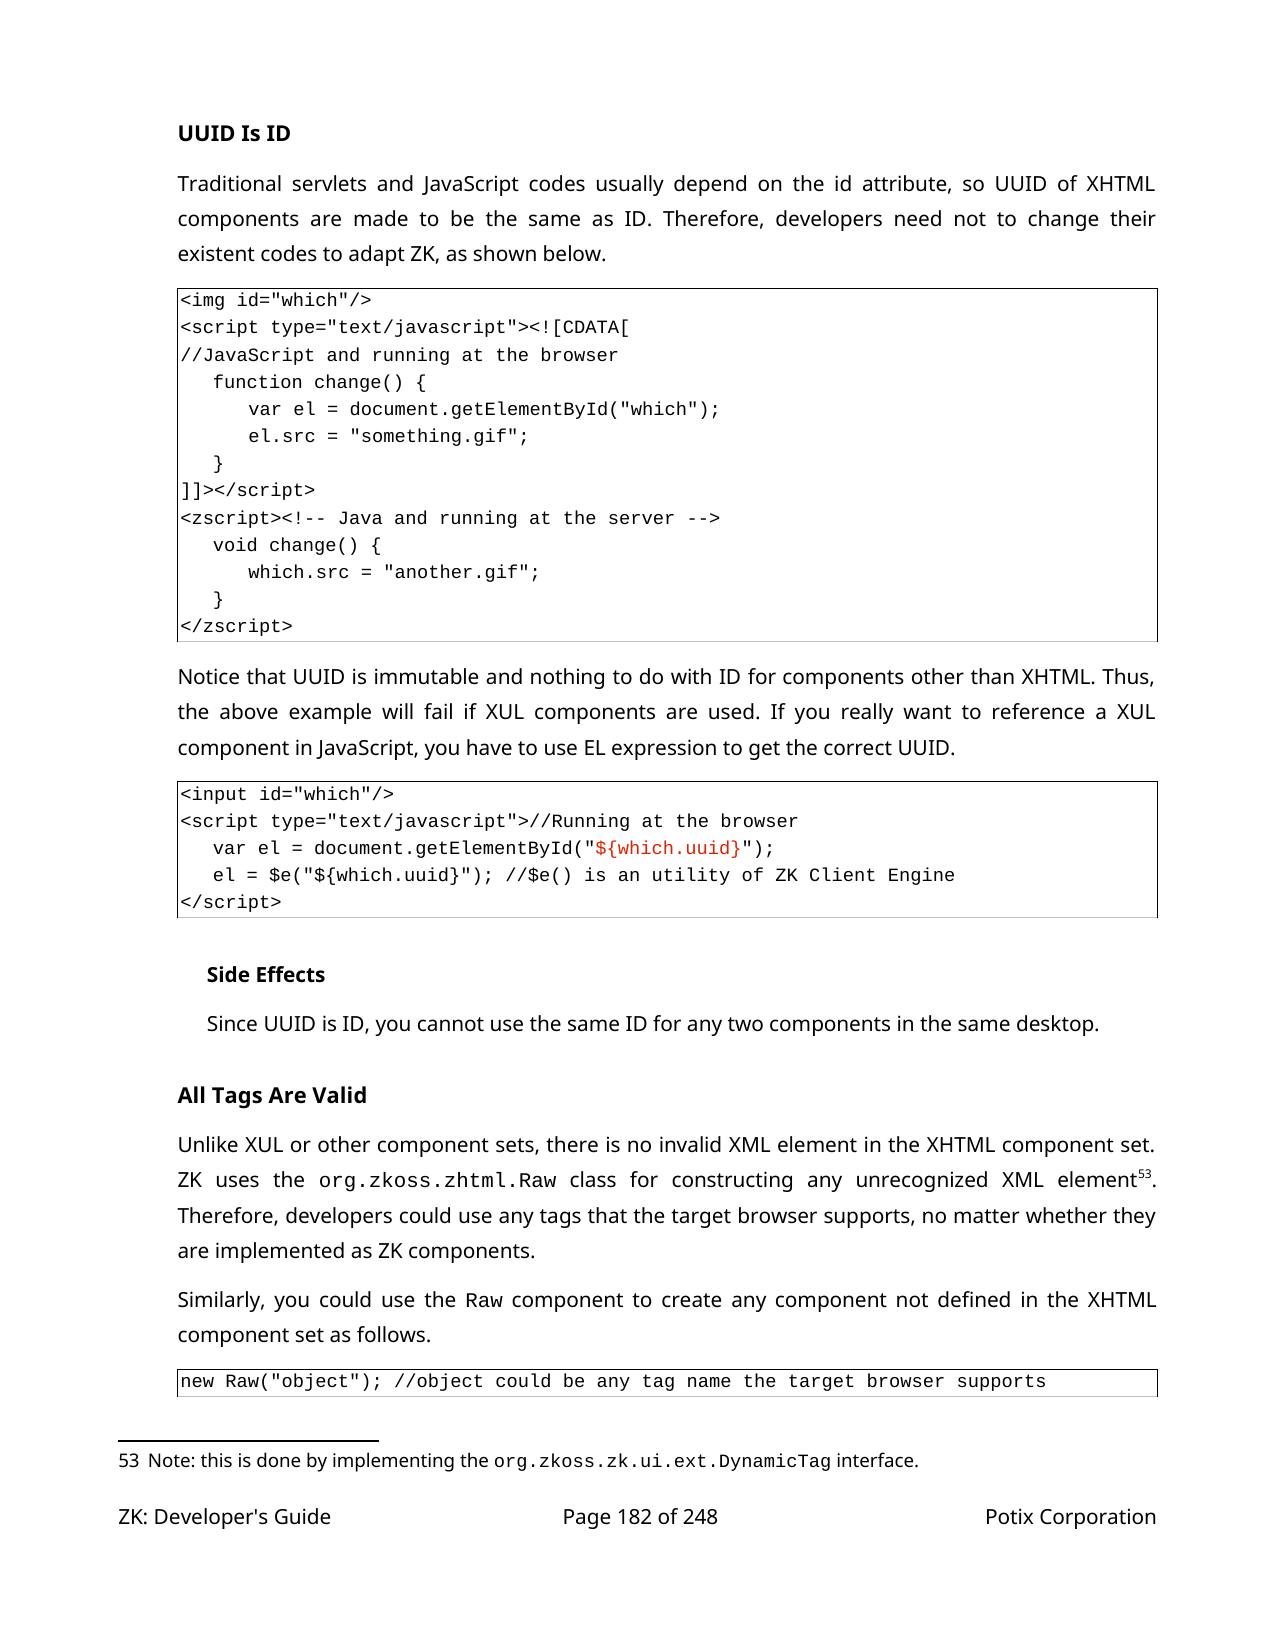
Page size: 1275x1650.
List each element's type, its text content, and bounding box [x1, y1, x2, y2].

subtitle Side Effects [207, 960, 1157, 988]
text <script type="text/javascript"><![CDATA[ [178, 315, 1157, 339]
subtitle UUID Is ID [177, 118, 1157, 148]
text el = $e("${which.uuid}"); //$e() is an utility of ZK Client Engine [178, 863, 1157, 887]
text Similarly, you could use the Raw component to create any component not defined in the XHTML component set as follows. [177, 1285, 1157, 1349]
text Note: this is done by implementing the org.zkoss.zk.ui.ext.DynamicTag interface. [118, 1447, 1157, 1473]
text //JavaScript and running at the browser [178, 342, 1157, 367]
text Notice that UUID is immutable and nothing to do with ID for components other than XHTML. Thus, the above example will fail if XUL components are used. If you really want to reference a XUL component in JavaScript, you have to use EL expression to get the correct UUID. [177, 662, 1157, 761]
text var el = document.getElementById("which"); [178, 397, 1157, 421]
subtitle All Tags Are Valid [177, 1079, 1157, 1109]
text var el = document.getElementById("${which.uuid}"); [178, 836, 1157, 860]
text function change() { [178, 369, 1157, 394]
text <input id="which"/> [178, 782, 1157, 806]
text void change() { [178, 533, 1157, 557]
text Unlike XUL or other component sets, there is no invalid XML element in the XHTML component set. ZK uses the org.zkoss.zhtml.Raw class for constructing any unrecognized XML element. Therefore, developers could use any tags that the target browser supports, no matter whether they are implemented as ZK components. [177, 1130, 1157, 1264]
text <img id="which"/> [178, 289, 1157, 312]
text ]]></script> [178, 478, 1157, 503]
text <zscript><!-- Java and running at the server --> [178, 506, 1157, 530]
text </zscript> [178, 614, 1157, 641]
text new Raw("object"); //object could be any tag name the target browser supports [178, 1370, 1157, 1396]
text } [178, 451, 1157, 475]
text <script type="text/javascript">//Running at the browser [178, 809, 1157, 833]
text which.src = "another.gif"; [178, 560, 1157, 584]
text Since UUID is ID, you cannot use the same ID for any two components in the same desktop. [207, 1009, 1157, 1037]
text Traditional servlets and JavaScript codes usually depend on the id attribute, so UUID of XHTML components are made to be the same as ID. Therefore, developers need not to change their existent codes to adapt ZK, as shown below. [177, 169, 1157, 267]
text </script> [178, 890, 1157, 917]
text } [178, 587, 1157, 611]
text el.src = "something.gif"; [178, 424, 1157, 448]
